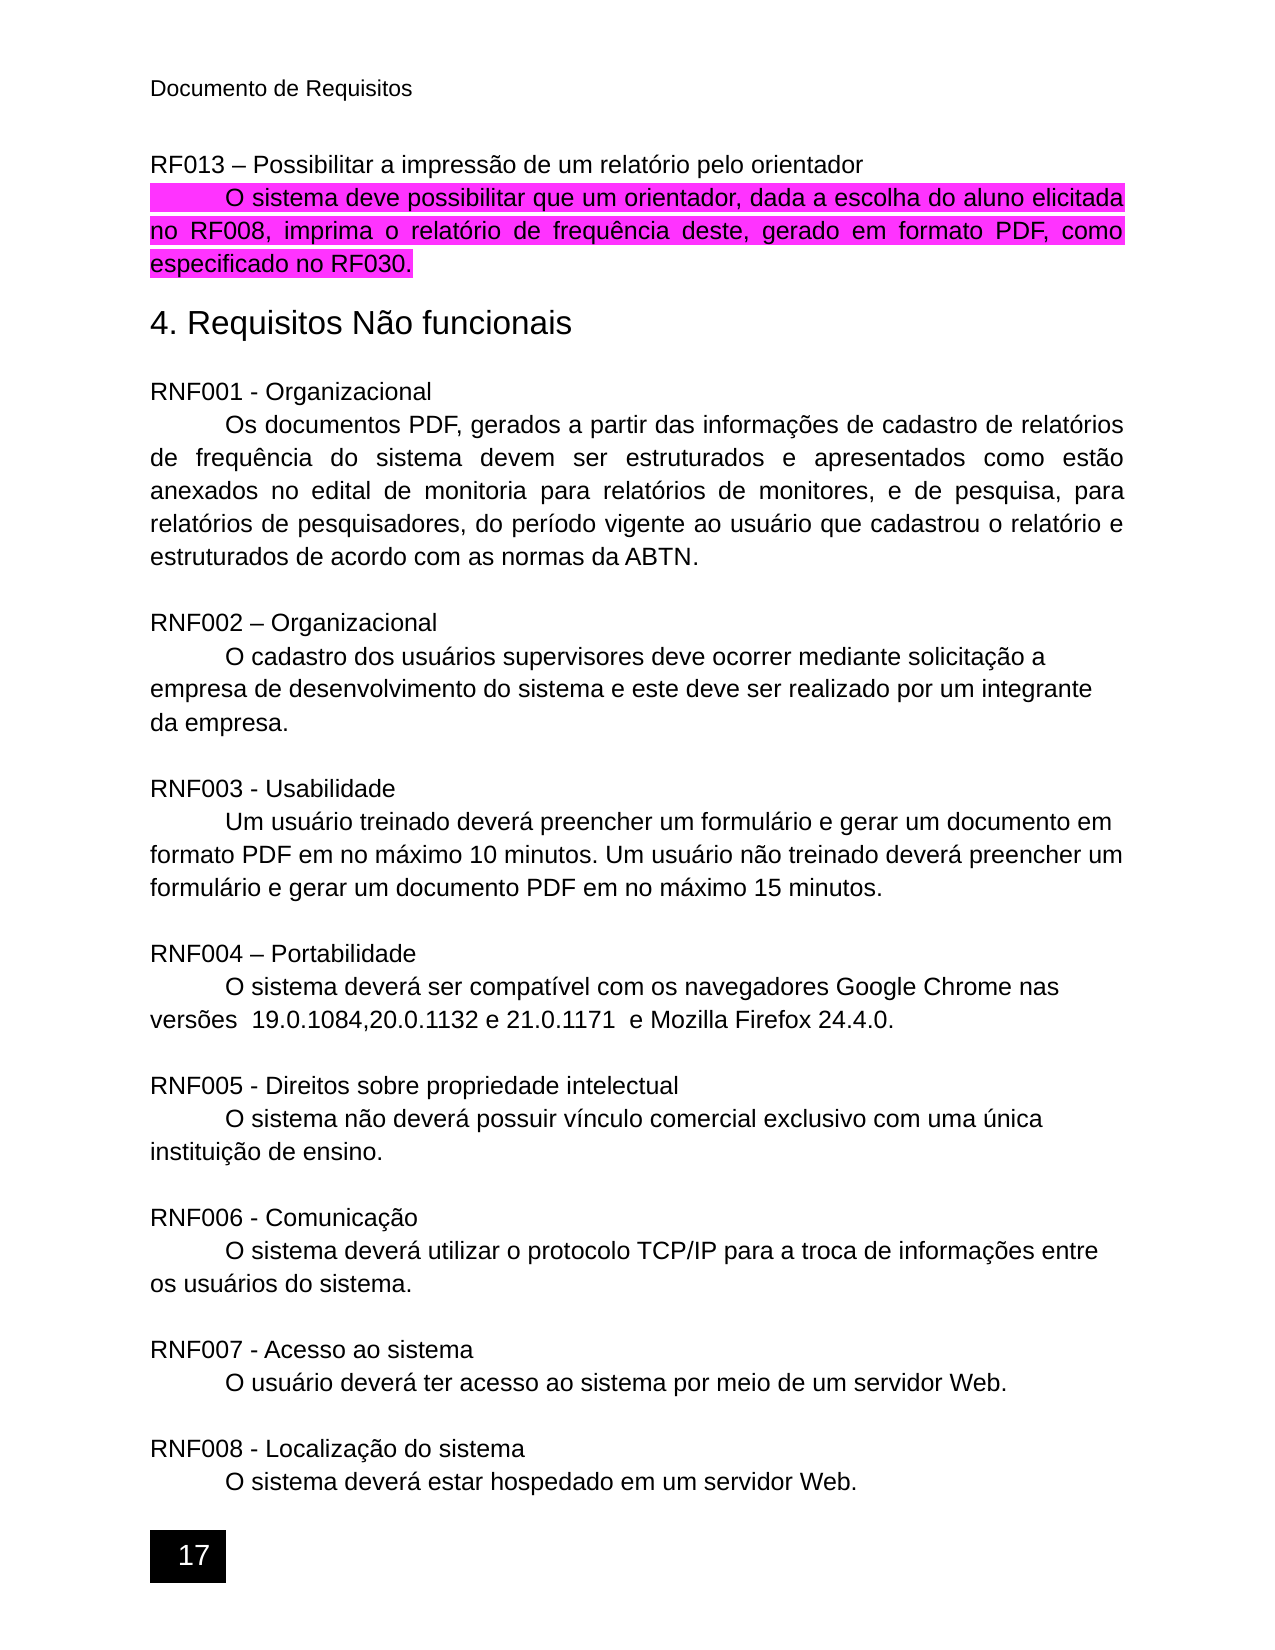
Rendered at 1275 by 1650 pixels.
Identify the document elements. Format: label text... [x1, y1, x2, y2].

text RNF005 - Direitos sobre propriedade intelectual [150, 1071, 1125, 1099]
text O sistema deverá utilizar o protocolo TCP/IP para a troca de informações entre os usuários do sistema. [150, 1236, 1125, 1298]
text RNF007 - Acesso ao sistema [150, 1335, 1125, 1364]
text O sistema não deverá possuir vínculo comercial exclusivo com uma única instituição de ensino. [150, 1104, 1125, 1166]
text RNF002 – Organizacional [150, 608, 1125, 637]
text O usuário deverá ter acesso ao sistema por meio de um servidor Web. [150, 1368, 1125, 1397]
text Um usuário treinado deverá preencher um formulário e gerar um documento em formato PDF em no máximo 10 minutos. Um usuário não treinado deverá preencher um formulário e gerar um documento PDF em no máximo 15 minutos. [150, 807, 1125, 901]
text O sistema deve possibilitar que um orientador, dada a escolha do aluno elicitada no RF008, imprima o relatório de frequência deste, gerado em formato PDF, como especificado no RF030. [150, 183, 1125, 278]
text Os documentos PDF, gerados a partir das informações de cadastro de relatórios de frequência do sistema devem ser estruturados e apresentados como estão anexados no edital de monitoria para relatórios de monitores, e de pesquisa, para relatórios de pesquisadores, do período vigente ao usuário que cadastrou o relatório e estruturados de acordo com as normas da ABTN. [150, 410, 1125, 571]
text O sistema deverá ser compatível com os navegadores Google Chrome nas versões 19.0.1084,20.0.1132 e 21.0.1171 e Mozilla Firefox 24.4.0. [150, 972, 1125, 1033]
text RF013 – Possibilitar a impressão de um relatório pelo orientador [150, 150, 1125, 179]
subtitle 4. Requisitos Não funcionais [150, 303, 1125, 341]
text O cadastro dos usuários supervisores deve ocorrer mediante solicitação a empresa de desenvolvimento do sistema e este deve ser realizado por um integrante da empresa. [150, 641, 1125, 736]
text RNF003 - Usabilidade [150, 773, 1125, 802]
text RNF006 - Comunicação [150, 1203, 1125, 1232]
text RNF001 - Organizacional [150, 377, 1125, 406]
text RNF008 - Localização do sistema [150, 1434, 1125, 1463]
text RNF004 – Portabilidade [150, 939, 1125, 967]
text O sistema deverá estar hospedado em um servidor Web. [150, 1467, 1125, 1496]
